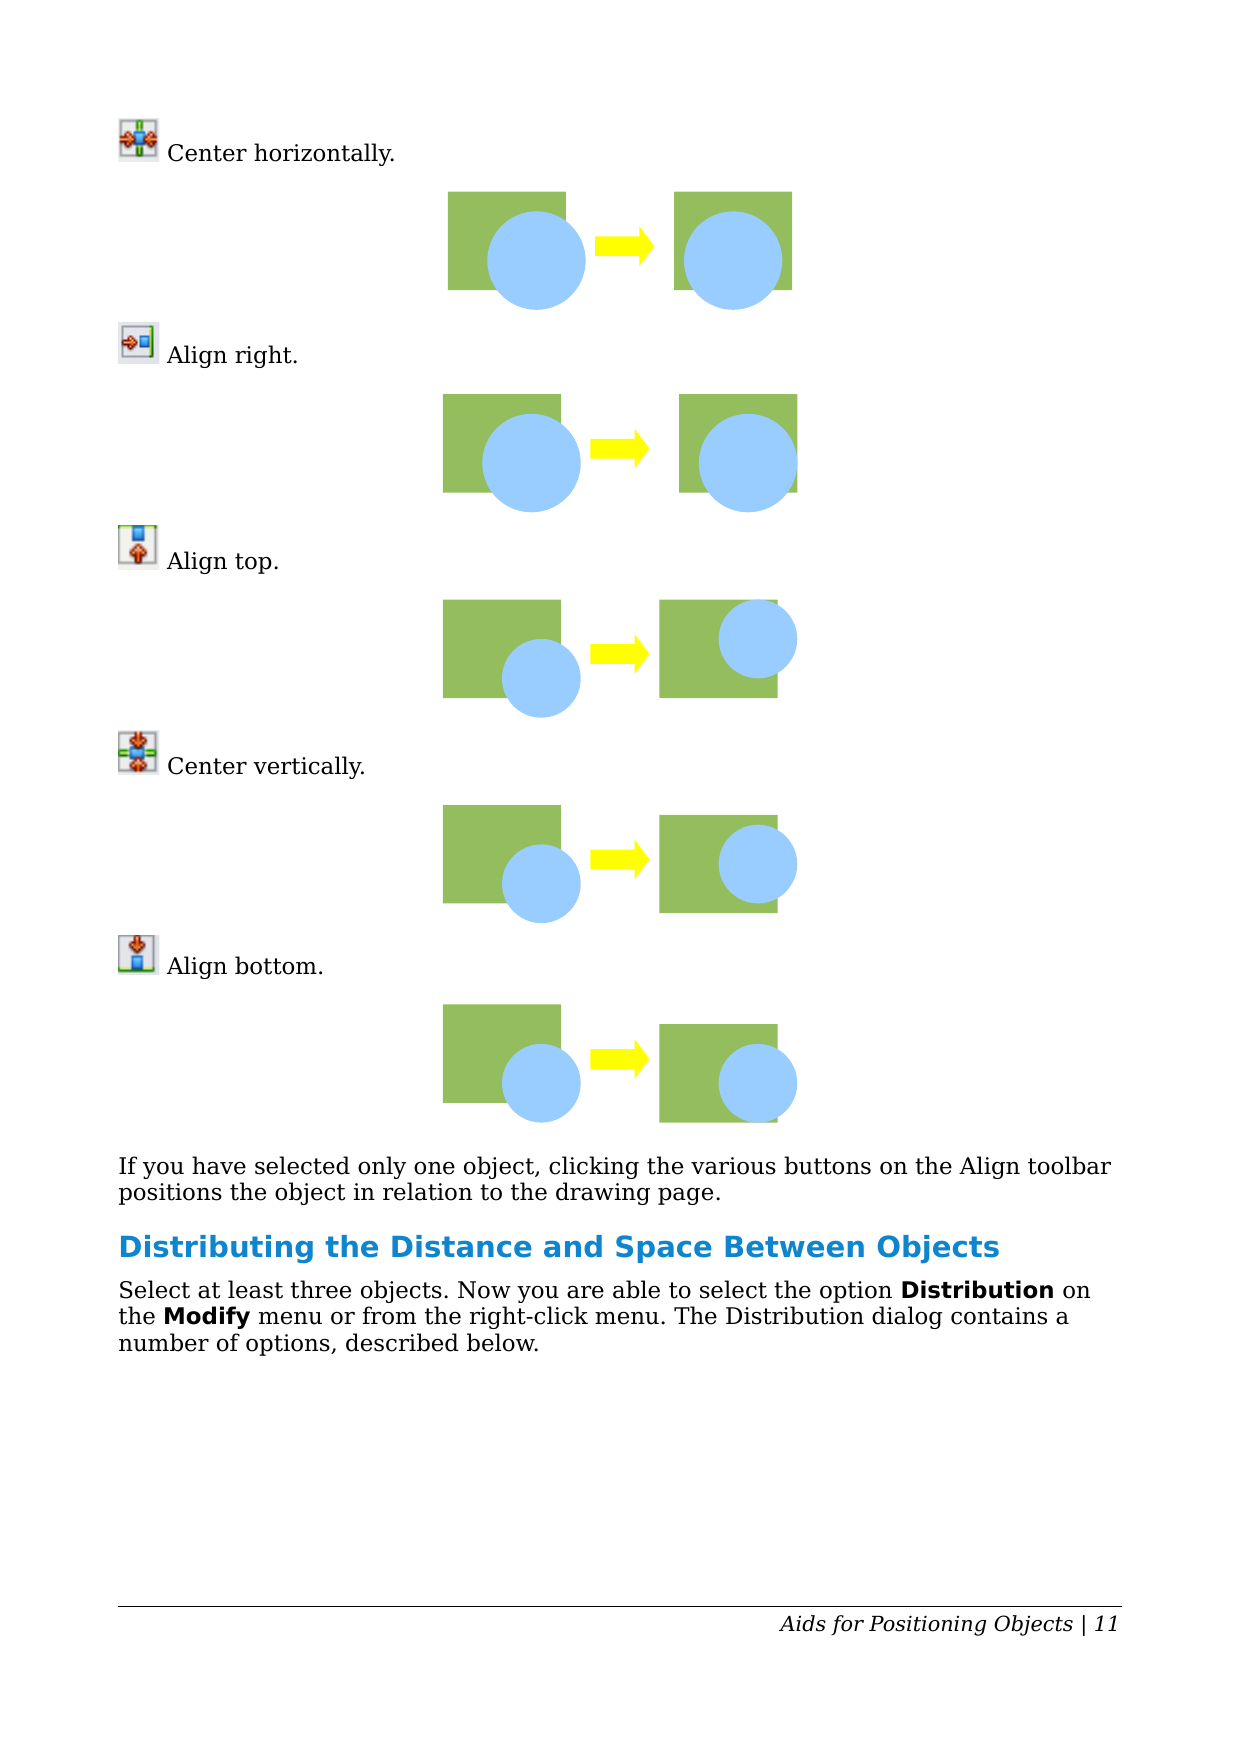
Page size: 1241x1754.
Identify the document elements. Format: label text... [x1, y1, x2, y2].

list Align bottom. [118, 936, 1122, 979]
picture [118, 322, 160, 364]
list Center vertically. [118, 730, 1122, 780]
list Align right. [118, 322, 1122, 369]
picture [118, 935, 160, 975]
picture [118, 730, 160, 775]
subtitle Distributing the Distance and Space Between Objects [118, 1230, 1122, 1264]
list Align top. [118, 525, 1122, 574]
picture [118, 118, 160, 162]
text Select at least three objects. Now you are able to select the option Distribution on the Modify menu or from the right-click menu. The Distribution dialog contains a number of options, described below. [118, 1277, 1122, 1357]
text If you have selected only one object, clicking the various buttons on the Align toolbar positions the object in relation to the drawing page. [118, 1153, 1122, 1206]
list Center horizontally. [118, 118, 1122, 167]
picture [118, 525, 160, 570]
